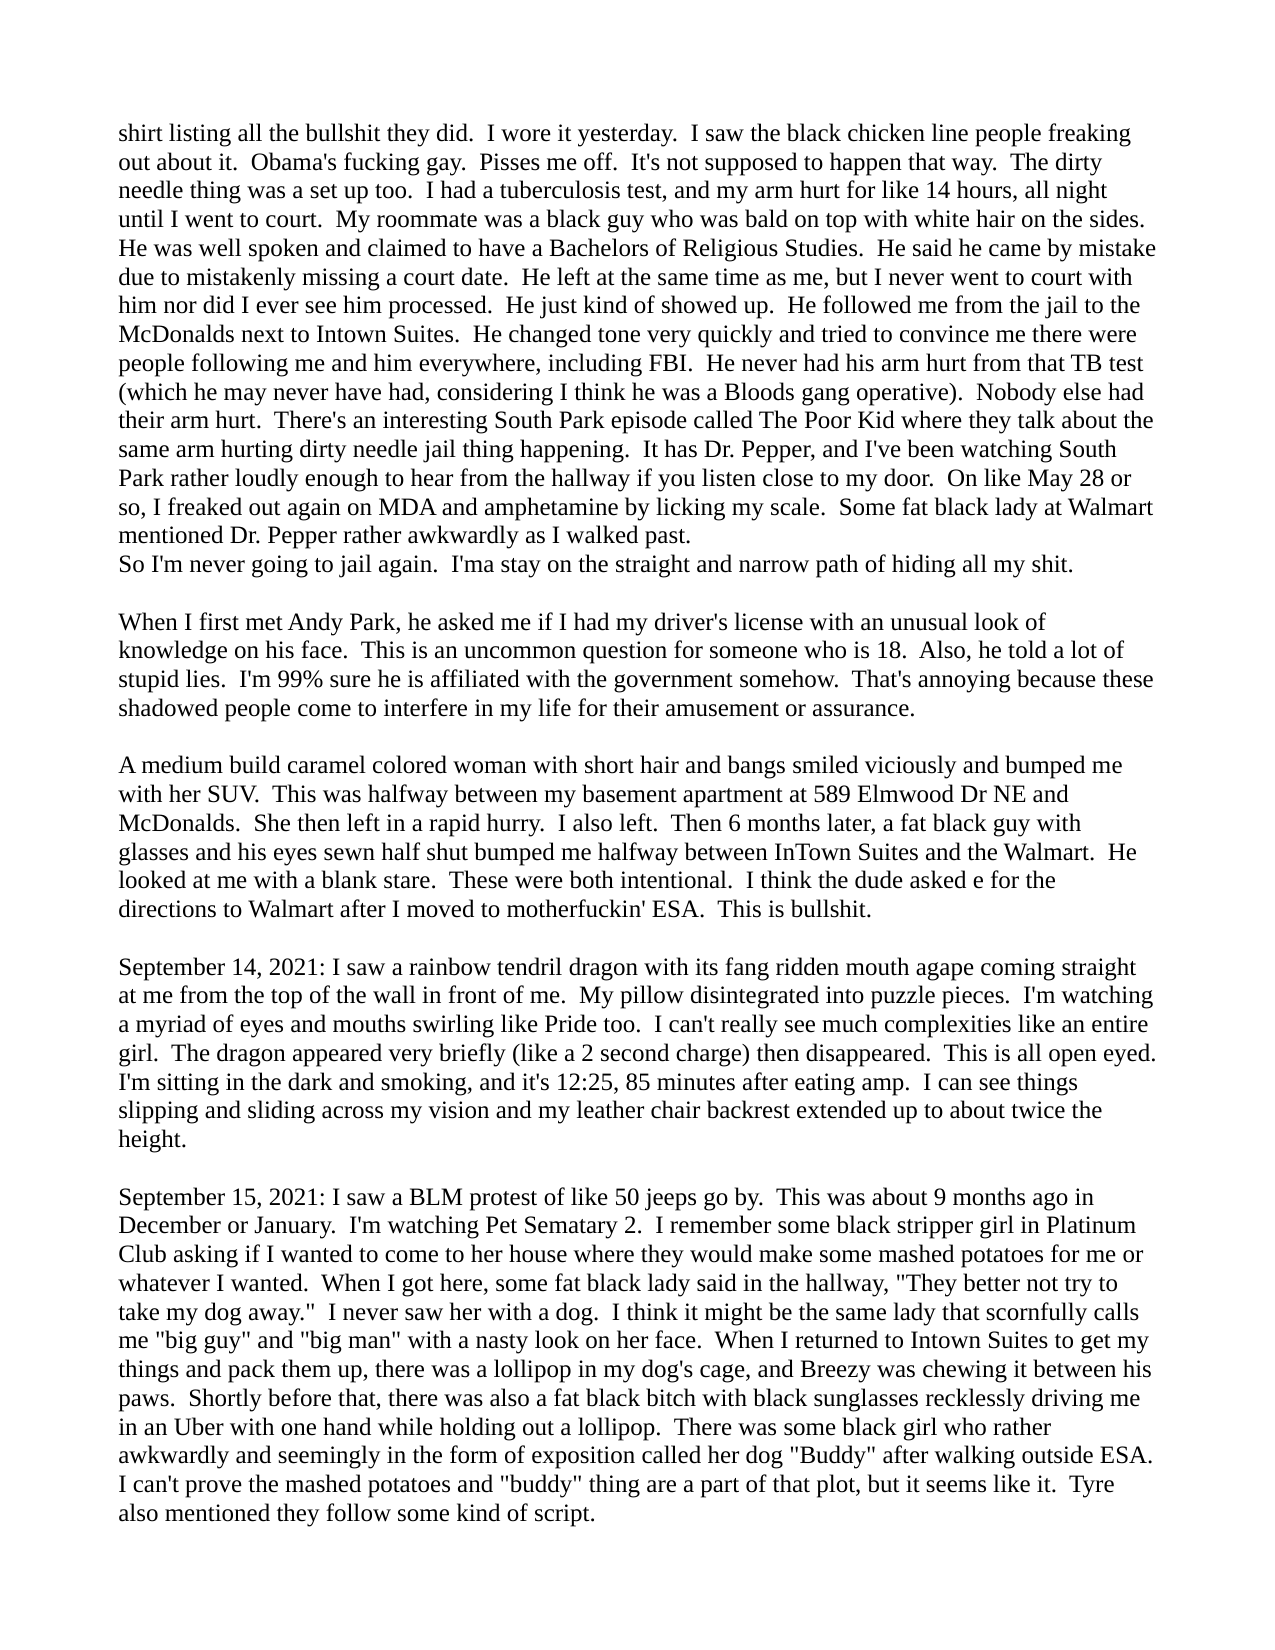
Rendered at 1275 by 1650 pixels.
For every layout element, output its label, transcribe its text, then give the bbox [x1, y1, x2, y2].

text So I'm never going to jail again. I'ma stay on the straight and narrow path of hiding all my shit. [118, 549, 1157, 578]
text shirt listing all the bullshit they did. I wore it yesterday. I saw the black chicken line people freaking out about it. Obama's fucking gay. Pisses me off. It's not supposed to happen that way. The dirty needle thing was a set up too. I had a tuberculosis test, and my arm hurt for like 14 hours, all night until I went to court. My roommate was a black guy who was bald on top with white hair on the sides. He was well spoken and claimed to have a Bachelors of Religious Studies. He said he came by mistake due to mistakenly missing a court date. He left at the same time as me, but I never went to court with him nor did I ever see him processed. He just kind of showed up. He followed me from the jail to the McDonalds next to Intown Suites. He changed tone very quickly and tried to convince me there were people following me and him everywhere, including FBI. He never had his arm hurt from that TB test (which he may never have had, considering I think he was a Bloods gang operative). Nobody else had their arm hurt. There's an interesting South Park episode called The Poor Kid where they talk about the same arm hurting dirty needle jail thing happening. It has Dr. Pepper, and I've been watching South Park rather loudly enough to hear from the hallway if you listen close to my door. On like May 28 or so, I freaked out again on MDA and amphetamine by licking my scale. Some fat black lady at Walmart mentioned Dr. Pepper rather awkwardly as I walked past. [118, 118, 1157, 549]
text A medium build caramel colored woman with short hair and bangs smiled viciously and bumped me with her SUV. This was halfway between my basement apartment at 589 Elmwood Dr NE and McDonalds. She then left in a rapid hurry. I also left. Then 6 months later, a fat black guy with glasses and his eyes sewn half shut bumped me halfway between InTown Suites and the Walmart. He looked at me with a blank stare. These were both intentional. I think the dude asked e for the directions to Walmart after I moved to motherfuckin' ESA. This is bullshit. [118, 751, 1157, 923]
text September 14, 2021: I saw a rainbow tendril dragon with its fang ridden mouth agape coming straight at me from the top of the wall in front of me. My pillow disintegrated into puzzle pieces. I'm watching a myriad of eyes and mouths swirling like Pride too. I can't really see much complexities like an entire girl. The dragon appeared very briefly (like a 2 second charge) then disappeared. This is all open eyed. I'm sitting in the dark and smoking, and it's 12:25, 85 minutes after eating amp. I can see things slipping and sliding across my vision and my leather chair backrest extended up to about twice the height. [118, 952, 1157, 1153]
text When I first met Andy Park, he asked me if I had my driver's license with an unusual look of knowledge on his face. This is an uncommon question for someone who is 18. Also, he told a lot of stupid lies. I'm 99% sure he is affiliated with the government somehow. That's annoying because these shadowed people come to interfere in my life for their amusement or assurance. [118, 607, 1157, 722]
text September 15, 2021: I saw a BLM protest of like 50 jeeps go by. This was about 9 months ago in December or January. I'm watching Pet Sematary 2. I remember some black stripper girl in Platinum Club asking if I wanted to come to her house where they would make some mashed potatoes for me or whatever I wanted. When I got here, some fat black lady said in the hallway, "They better not try to take my dog away." I never saw her with a dog. I think it might be the same lady that scornfully calls me "big guy" and "big man" with a nasty look on her face. When I returned to Intown Suites to get my things and pack them up, there was a lollipop in my dog's cage, and Breezy was chewing it between his paws. Shortly before that, there was also a fat black bitch with black sunglasses recklessly driving me in an Uber with one hand while holding out a lollipop. There was some black girl who rather awkwardly and seemingly in the form of exposition called her dog "Buddy" after walking outside ESA. I can't prove the mashed potatoes and "buddy" thing are a part of that plot, but it seems like it. Tyre also mentioned they follow some kind of script. [118, 1182, 1157, 1527]
